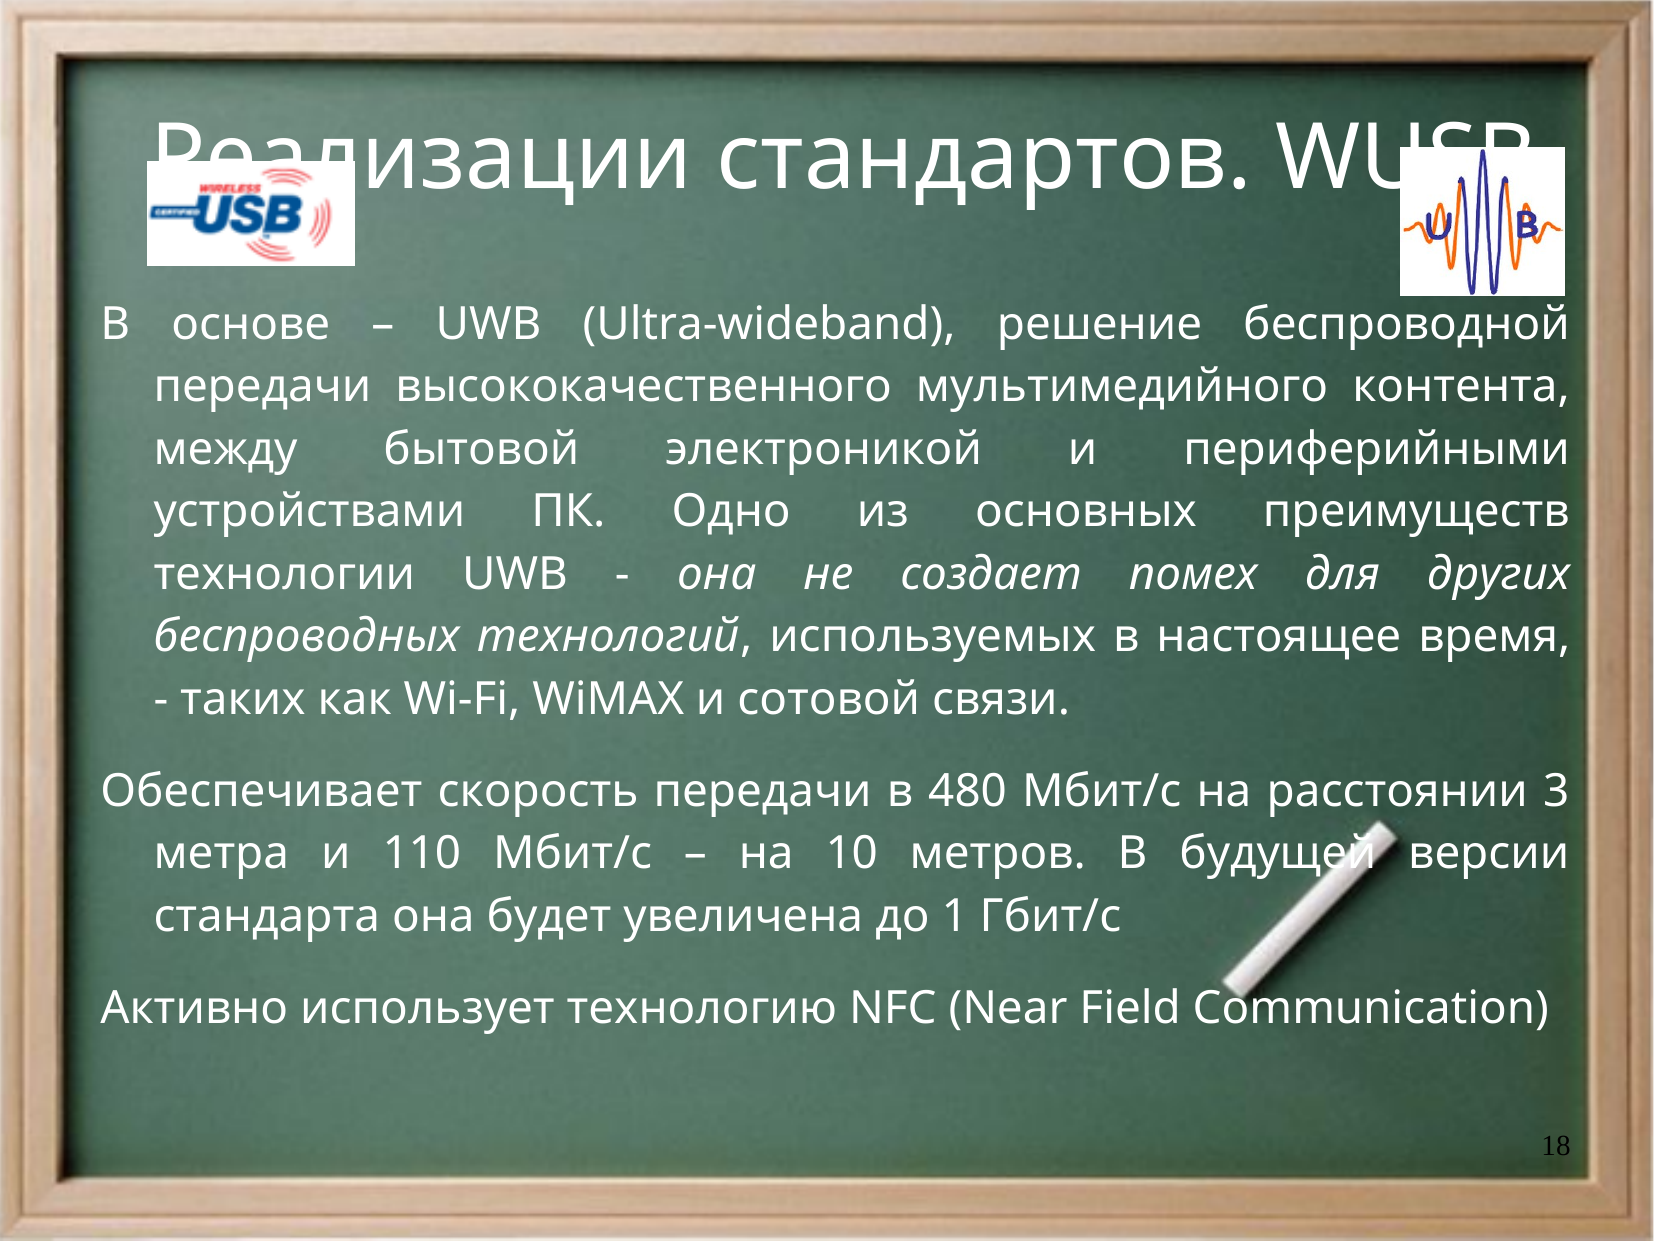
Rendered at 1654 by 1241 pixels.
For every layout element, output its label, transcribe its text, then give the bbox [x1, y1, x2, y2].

list В основе – UWB (Ultra-wideband), решение беспроводной передачи высококачественного мультимедийного контента, между бытовой электроникой и периферийными устройствами ПК. Одно из основных преимуществ технологии UWB - она не создает помех для других беспроводных технологий, используемых в настоящее время, - таких как Wi-Fi, WiMAX и сотовой связи. Обеспечивает скорость передачи в 480 Мбит/с на расстоянии 3 метра и 110 Мбит/с – на 10 метров. В будущей версии стандарта она будет увеличена до 1 Гбит/с Активно использует технологию NFC (Near Field Communication) [82, 290, 1571, 1109]
title Реализации стандартов. WUSB [82, 45, 1571, 261]
picture [0, 0, 1654, 1241]
